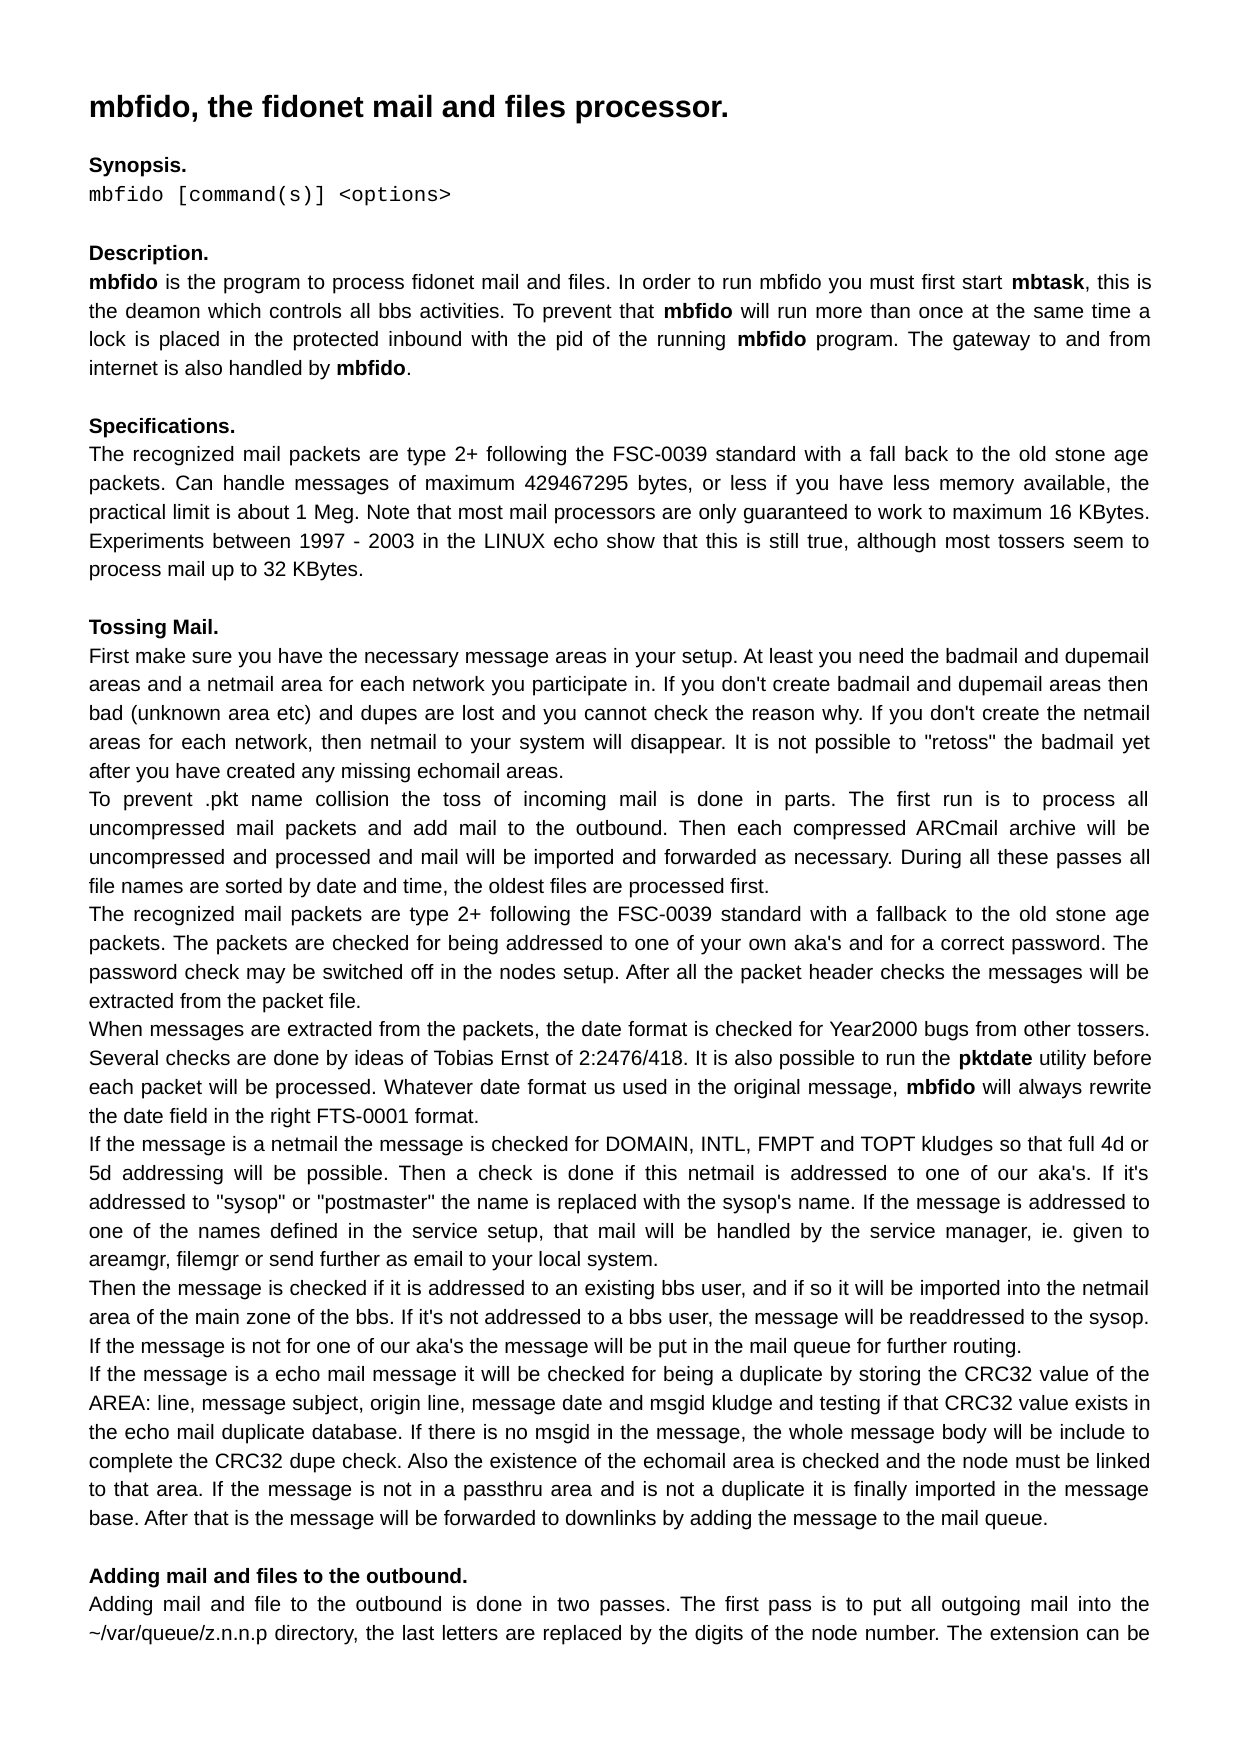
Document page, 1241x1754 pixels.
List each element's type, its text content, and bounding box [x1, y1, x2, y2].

text mbfido [command(s)] <options> [88, 181, 1152, 207]
text Then the message is checked if it is addressed to an existing bbs user, and if so it will be imported into the netmail area of the main zone of the bbs. If it's not addressed to a bbs user, the message will be readdressed to the sysop. If the message is not for one of our aka's the message will be put in the mail queue for further routing. [88, 1276, 1152, 1357]
text The recognized mail packets are type 2+ following the FSC-0039 standard with a fall back to the old stone age packets. Can handle messages of maximum 429467295 bytes, or less if you have less memory available, the practical limit is about 1 Meg. Note that most mail processors are only guaranteed to work to maximum 16 KBytes. Experiments between 1997 - 2003 in the LINUX echo show that this is still true, although most tossers seem to process mail up to 32 KBytes. [88, 442, 1152, 581]
text If the message is a netmail the message is checked for DOMAIN, INTL, FMPT and TOPT kludges so that full 4d or 5d addressing will be possible. Then a check is done if this netmail is addressed to one of our aka's. If it's addressed to "sysop" or "postmaster" the name is replaced with the sysop's name. If the message is addressed to one of the names defined in the service setup, that mail will be handled by the service manager, ie. given to areamgr, filemgr or send further as email to your local system. [88, 1132, 1152, 1271]
text Description. [88, 241, 1152, 265]
text When messages are extracted from the packets, the date format is checked for Year2000 bugs from other tossers. Several checks are done by ideas of Tobias Ernst of 2:2476/418. It is also possible to run the pktdate utility before each packet will be processed. Whatever date format us used in the original message, mbfido will always rewrite the date field in the right FTS-0001 format. [88, 1017, 1152, 1127]
text Specifications. [88, 413, 1152, 437]
text First make sure you have the necessary message areas in your setup. At least you need the badmail and dupemail areas and a netmail area for each network you participate in. If you don't create badmail and dupemail areas then bad (unknown area etc) and dupes are lost and you cannot check the reason why. If you don't create the netmail areas for each network, then netmail to your system will disappear. It is not possible to "retoss" the badmail yet after you have created any missing echomail areas. [88, 643, 1152, 782]
subtitle mbfido, the fidonet mail and files processor. [88, 88, 1152, 124]
text Adding mail and files to the outbound. [88, 1563, 1152, 1587]
text The recognized mail packets are type 2+ following the FSC-0039 standard with a fallback to the old stone age packets. The packets are checked for being addressed to one of your own aka's and for a correct password. The password check may be switched off in the nodes setup. After all the packet header checks the messages will be extracted from the packet file. [88, 902, 1152, 1012]
text Synopsis. [88, 153, 1152, 177]
text Tossing Mail. [88, 615, 1152, 639]
text If the message is a echo mail message it will be checked for being a duplicate by storing the CRC32 value of the AREA: line, message subject, origin line, message date and msgid kludge and testing if that CRC32 value exists in the echo mail duplicate database. If there is no msgid in the message, the whole message body will be include to complete the CRC32 dupe check. Also the existence of the echomail area is checked and the node must be linked to that area. If the message is not in a passthru area and is not a duplicate it is finally imported in the message base. After that is the message will be forwarded to downlinks by adding the message to the mail queue. [88, 1362, 1152, 1530]
text mbfido is the program to process fidonet mail and files. In order to run mbfido you must first start mbtask, this is the deamon which controls all bbs activities. To prevent that mbfido will run more than once at the same time a lock is placed in the protected inbound with the pid of the running mbfido program. The gateway to and from internet is also handled by mbfido. [88, 270, 1152, 380]
text Adding mail and file to the outbound is done in two passes. The first pass is to put all outgoing mail into the ~/var/queue/z.n.n.p directory, the last letters are replaced by the digits of the node number. The extension can be [88, 1592, 1152, 1645]
text To prevent .pkt name collision the toss of incoming mail is done in parts. The first run is to process all uncompressed mail packets and add mail to the outbound. Then each compressed ARCmail archive will be uncompressed and processed and mail will be imported and forwarded as necessary. During all these passes all file names are sorted by date and time, the oldest files are processed first. [88, 787, 1152, 897]
